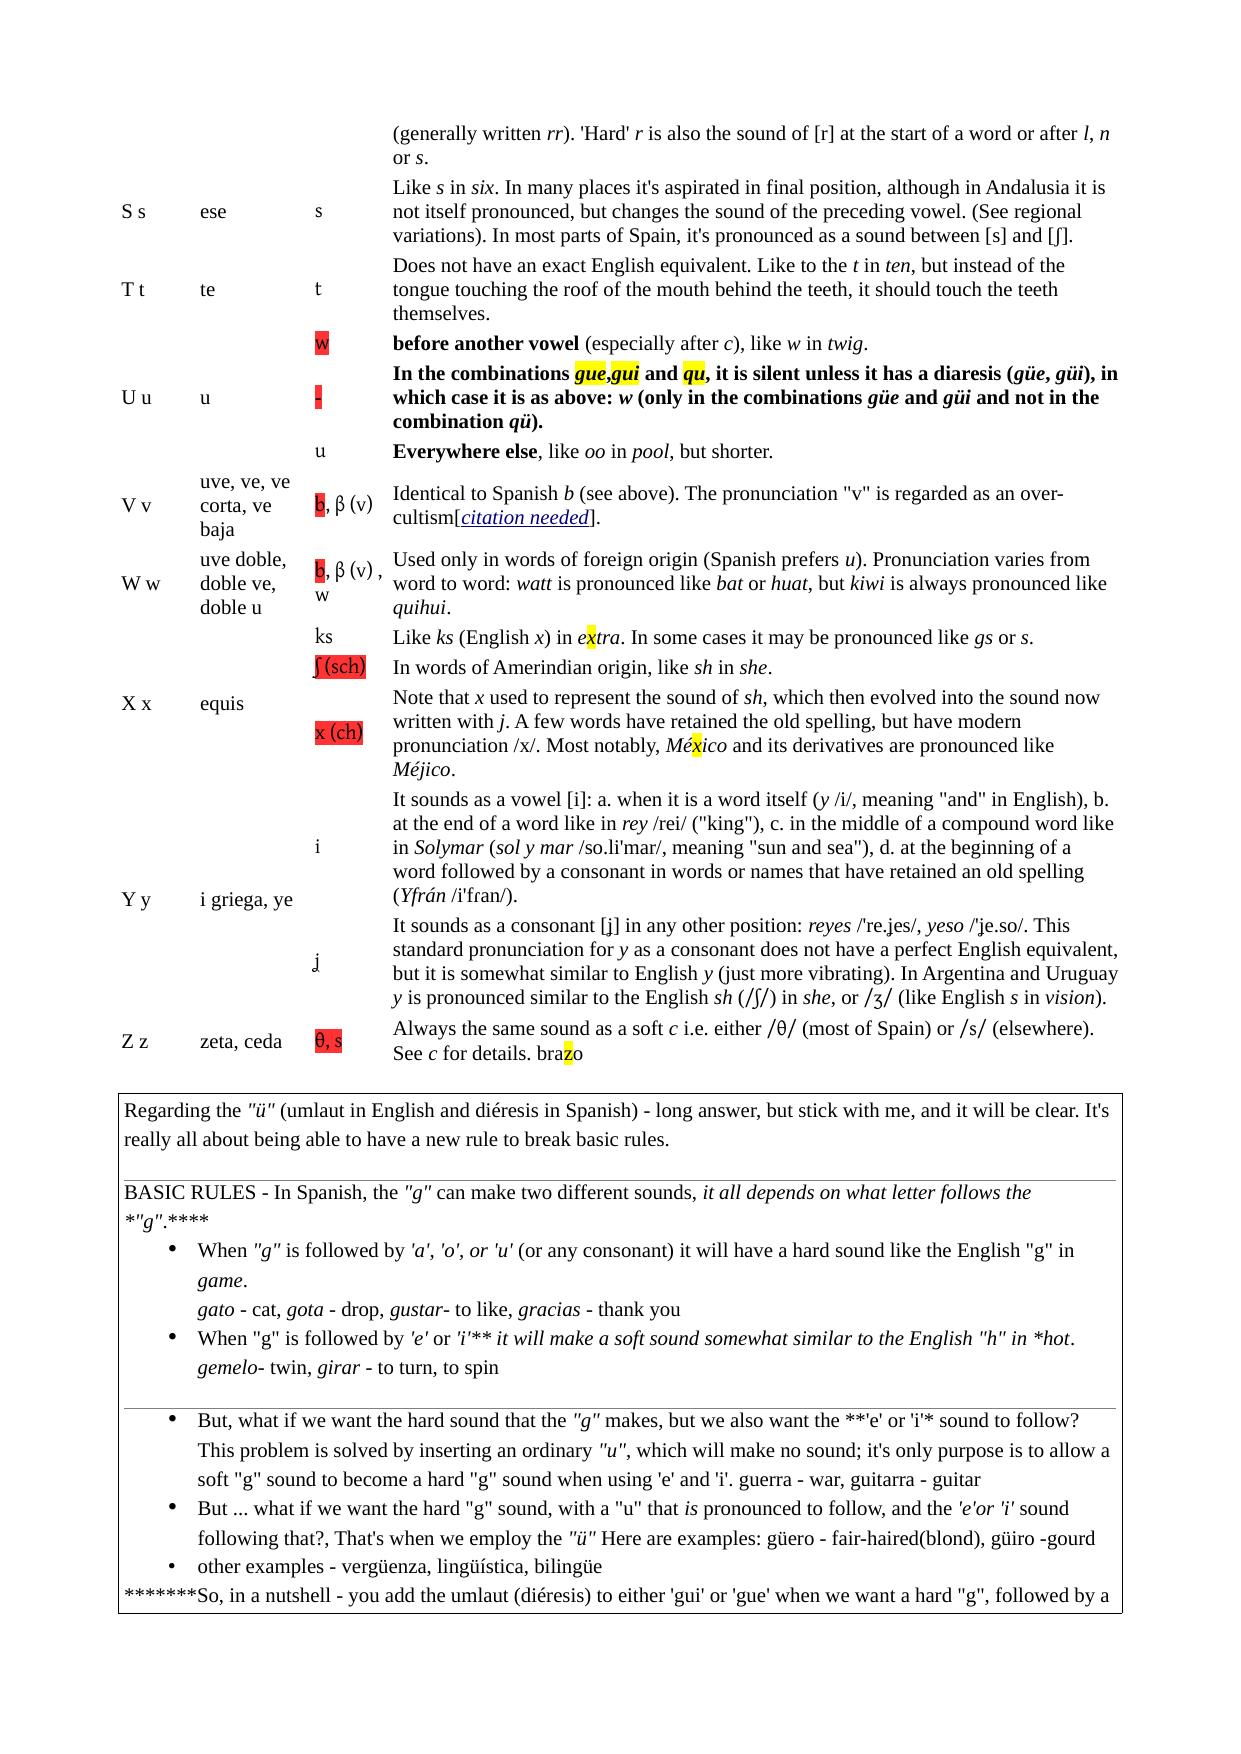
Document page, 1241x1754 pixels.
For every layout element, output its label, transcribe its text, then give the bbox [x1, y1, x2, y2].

table_cell θ, s [312, 1013, 390, 1068]
table_cell Y y [118, 784, 197, 1013]
table_cell i griega, ye [197, 784, 312, 1013]
table_cell uve doble, doble ve, doble u [197, 544, 312, 622]
table_cell ʝ [312, 910, 390, 1013]
table_cell w [312, 328, 390, 358]
table_cell uve, ve, ve corta, ve baja [197, 466, 312, 544]
table_cell U u [118, 328, 197, 466]
table_cell Like s in six. In many places it's aspirated in final position, although in Andalusia it is not itself pronounced, but changes the sound of the preceding vowel. (See regional variations). In most parts of Spain, it's pronounced as a sound between [s] and [ʃ]. [390, 172, 1122, 250]
table_cell [118, 118, 197, 172]
table_cell ʃ (sch) [312, 652, 390, 682]
table_cell ese [197, 172, 312, 250]
table_cell t [312, 250, 390, 328]
table_cell It sounds as a vowel [i]: a. when it is a word itself (y /i/, meaning "and" in English), b. at the end of a word like in rey /rei/ ("king"), c. in the middle of a compound word like in Solymar (sol y mar /so.li'mar/, meaning "sun and sea"), d. at the beginning of a word followed by a consonant in words or names that have retained an old spelling (Yfrán /i'fɾan/). [390, 784, 1122, 910]
table_header Regarding the "ü" (umlaut in English and diéresis in Spanish) - long answer, but stick with me, and it will be clear. It's really all about being able to have a new rule to break basic rules. BASIC RULES - In Spanish, the "g" can make two different sounds, it all depends on what letter follows the *"g".**** When "g" is followed by 'a', 'o', or 'u' (or any consonant) it will have a hard sound like the English "g" in game. gato - cat, gota - drop, gustar- to like, gracias - thank you When "g" is followed by 'e' or 'i'** it will make a soft sound somewhat similar to the English "h" in *hot. gemelo- twin, girar - to turn, to spin But, what if we want the hard sound that the "g" makes, but we also want the **'e' or 'i'* sound to follow? This problem is solved by inserting an ordinary "u", which will make no sound; it's only purpose is to allow a soft "g" sound to become a hard "g" sound when using 'e' and 'i'. guerra - war, guitarra - guitar But ... what if we want the hard "g" sound, with a "u" that is pronounced to follow, and the 'e'or 'i' sound following that?, That's when we employ the "ü" Here are examples: güero - fair-haired(blond), güiro -gourd other examples - vergüenza, lingüística, bilingüe *******So, in a nutshell - you add the umlaut (diéresis) to either 'gui' or 'gue' when we want a hard "g", followed by a [119, 1094, 1122, 1613]
table_cell Does not have an exact English equivalent. Like to the t in ten, but instead of the tongue touching the roof of the mouth behind the teeth, it should touch the teeth themselves. [390, 250, 1122, 328]
table_cell Everywhere else, like oo in pool, but shorter. [390, 436, 1122, 466]
table_cell W w [118, 544, 197, 622]
table_cell equis [197, 622, 312, 784]
table_cell X x [118, 622, 197, 784]
table_cell ks [312, 622, 390, 652]
table_cell before another vowel (especially after c), like w in twig. [390, 328, 1122, 358]
table_cell te [197, 250, 312, 328]
table_cell It sounds as a consonant [ʝ] in any other position: reyes /'re.ʝes/, yeso /'ʝe.so/. This standard pronunciation for y as a consonant does not have a perfect English equivalent, but it is somewhat similar to English y (just more vibrating). In Argentina and Uruguay y is pronounced similar to the English sh (/ʃ/) in she, or /ʒ/ (like English s in vision). [390, 910, 1122, 1013]
table_cell Always the same sound as a soft c i.e. either /θ/ (most of Spain) or /s/ (elsewhere). See c for details. brazo [390, 1013, 1122, 1068]
table_cell T t [118, 250, 197, 328]
table_cell i [312, 784, 390, 910]
table_cell Note that x used to represent the sound of sh, which then evolved into the sound now written with j. A few words have retained the old spelling, but have modern pronunciation /x/. Most notably, México and its derivatives are pronounced like Méjico. [390, 682, 1122, 784]
table_cell (generally written rr). 'Hard' r is also the sound of [r] at the start of a word or after l, n or s. [390, 118, 1122, 172]
table_cell S s [118, 172, 197, 250]
table_cell Z z [118, 1013, 197, 1068]
table_cell [197, 118, 312, 172]
table_cell u [312, 436, 390, 466]
table_cell [312, 118, 390, 172]
table_cell u [197, 328, 312, 466]
table_cell b, β (v) [312, 466, 390, 544]
table_cell Identical to Spanish b (see above). The pronunciation "v" is regarded as an over-cultism[citation needed]. [390, 466, 1122, 544]
table_cell In words of Amerindian origin, like sh in she. [390, 652, 1122, 682]
table_cell - [312, 358, 390, 436]
table_cell Like ks (English x) in extra. In some cases it may be pronounced like gs or s. [390, 622, 1122, 652]
table_cell zeta, ceda [197, 1013, 312, 1068]
table_cell x (ch) [312, 682, 390, 784]
table_cell b, β (v) , w [312, 544, 390, 622]
table_cell s [312, 172, 390, 250]
table_cell Used only in words of foreign origin (Spanish prefers u). Pronunciation varies from word to word: watt is pronounced like bat or huat, but kiwi is always pronounced like quihui. [390, 544, 1122, 622]
table_cell In the combinations gue,gui and qu, it is silent unless it has a diaresis (güe, güi), in which case it is as above: w (only in the combinations güe and güi and not in the combination qü). [390, 358, 1122, 436]
table_cell V v [118, 466, 197, 544]
